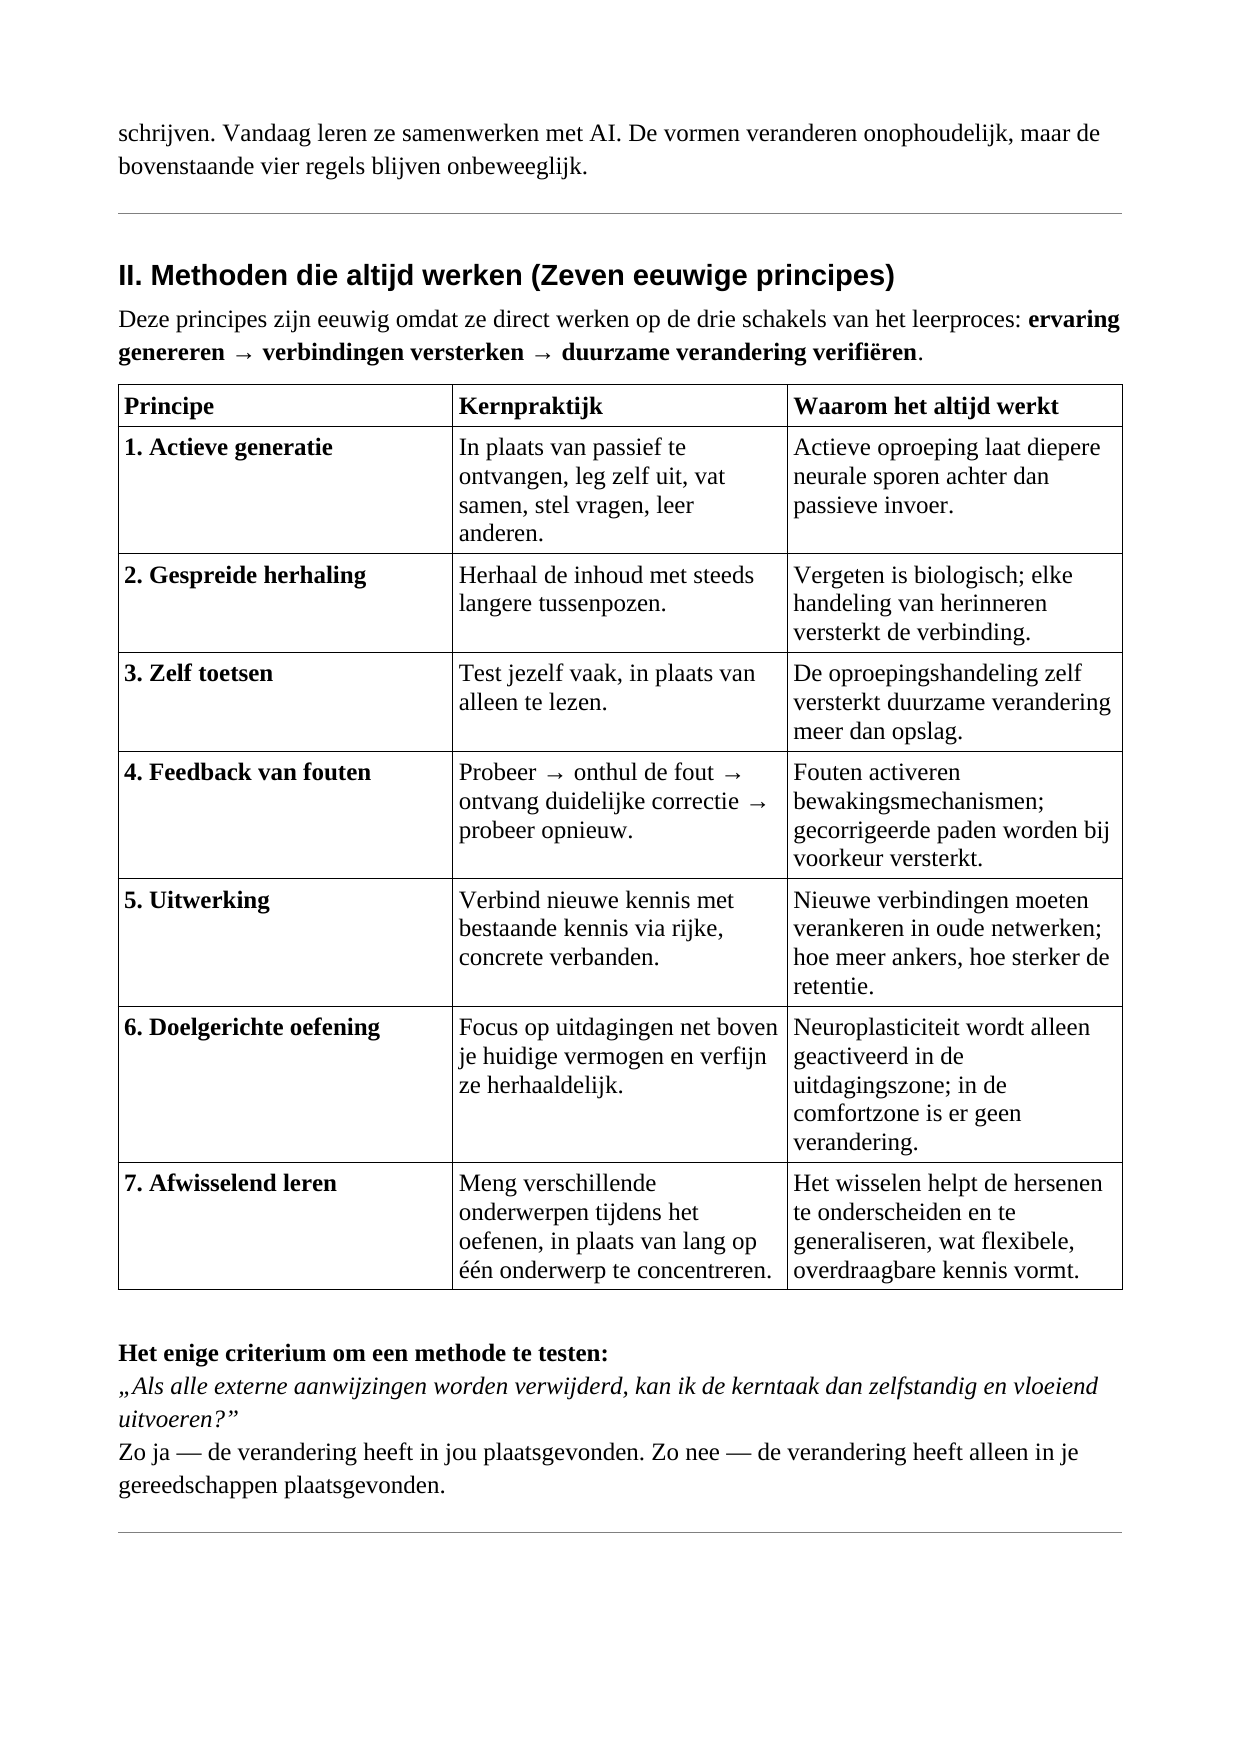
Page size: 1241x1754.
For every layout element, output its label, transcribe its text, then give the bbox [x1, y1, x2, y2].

table_cell 1. Actieve generatie [119, 427, 452, 553]
table_cell Fouten activeren bewakingsmechanismen; gecorrigeerde paden worden bij voorkeur versterkt. [788, 752, 1122, 878]
table_cell Het wisselen helpt de hersenen te onderscheiden en te generaliseren, wat flexibele, overdraagbare kennis vormt. [788, 1163, 1122, 1289]
table_cell Nieuwe verbindingen moeten verankeren in oude netwerken; hoe meer ankers, hoe sterker de retentie. [788, 879, 1122, 1006]
table_cell Test jezelf vaak, in plaats van alleen te lezen. [453, 653, 787, 751]
table_cell 7. Afwisselend leren [119, 1163, 452, 1289]
table_cell In plaats van passief te ontvangen, leg zelf uit, vat samen, stel vragen, leer anderen. [453, 427, 787, 553]
table_cell Herhaal de inhoud met steeds langere tussenpozen. [453, 554, 787, 652]
table_cell 5. Uitwerking [119, 879, 452, 1006]
table_cell Verbind nieuwe kennis met bestaande kennis via rijke, concrete verbanden. [453, 879, 787, 1006]
table_header Principe [119, 385, 452, 426]
table_cell Meng verschillende onderwerpen tijdens het oefenen, in plaats van lang op één onderwerp te concentreren. [453, 1163, 787, 1289]
text schrijven. Vandaag leren ze samenwerken met AI. De vormen veranderen onophoudelijk, maar de bovenstaande vier regels blijven onbeweeglijk. [118, 118, 1122, 180]
table_header Waarom het altijd werkt [788, 385, 1122, 426]
table_cell 6. Doelgerichte oefening [119, 1007, 452, 1162]
table_cell Focus op uitdagingen net boven je huidige vermogen en verfijn ze herhaaldelijk. [453, 1007, 787, 1162]
table_header Kernpraktijk [453, 385, 787, 426]
text Het enige criterium om een methode te testen: „Als alle externe aanwijzingen worden verwijderd, kan ik de kerntaak dan zelfstandig en vloeiend uitvoeren?” Zo ja — de verandering heeft in jou plaatsgevonden. Zo nee — de verandering heeft alleen in je gereedschappen plaatsgevonden. [118, 1338, 1122, 1499]
table_cell 3. Zelf toetsen [119, 653, 452, 751]
table_cell Probeer → onthul de fout → ontvang duidelijke correctie → probeer opnieuw. [453, 752, 787, 878]
table_cell 4. Feedback van fouten [119, 752, 452, 878]
subtitle II. Methoden die altijd werken (Zeven eeuwige principes) [118, 258, 1122, 291]
text Deze principes zijn eeuwig omdat ze direct werken op de drie schakels van het leerproces: ervaring genereren → verbindingen versterken → duurzame verandering verifiëren. [118, 304, 1122, 365]
table_cell De oproepingshandeling zelf versterkt duurzame verandering meer dan opslag. [788, 653, 1122, 751]
table_cell Actieve oproeping laat diepere neurale sporen achter dan passieve invoer. [788, 427, 1122, 553]
table_cell Vergeten is biologisch; elke handeling van herinneren versterkt de verbinding. [788, 554, 1122, 652]
table_cell Neuroplasticiteit wordt alleen geactiveerd in de uitdagingszone; in de comfortzone is er geen verandering. [788, 1007, 1122, 1162]
table_cell 2. Gespreide herhaling [119, 554, 452, 652]
